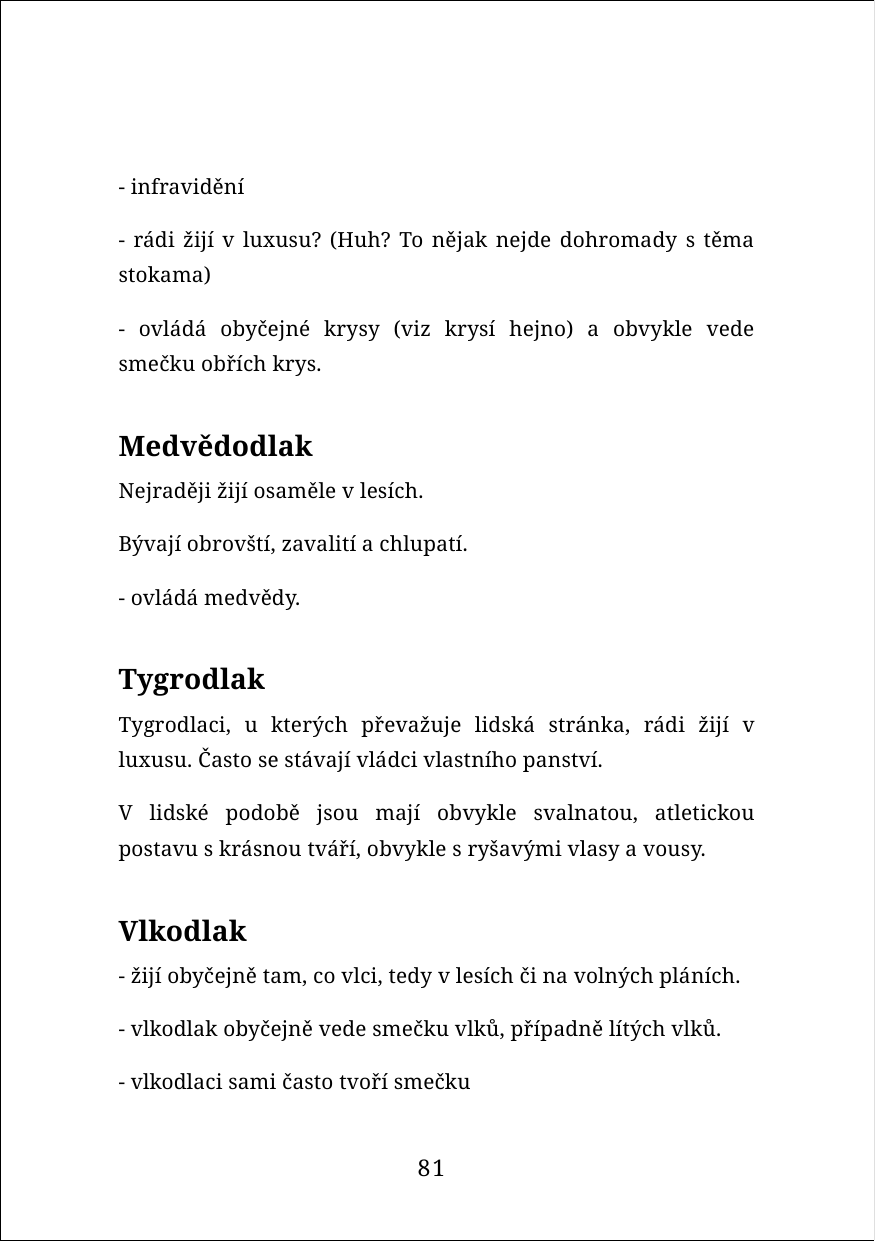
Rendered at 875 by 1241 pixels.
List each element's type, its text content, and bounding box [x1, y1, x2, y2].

text - ovládá obyčejné krysy (viz krysí hejno) a obvykle vede smečku obřích krys. [118, 314, 756, 378]
text Nejraději žijí osaměle v lesích. [118, 476, 756, 505]
text - infravidění [118, 172, 756, 200]
subtitle Tygrodlak [118, 659, 756, 698]
subtitle Medvědodlak [118, 426, 756, 464]
text Tygrodlaci, u kterých převažuje lidská stránka, rádi žijí v luxusu. Často se stávají vládci vlastního panství. [118, 710, 756, 774]
text Bývají obrovští, zavalití a chlupatí. [118, 529, 756, 558]
text - vlkodlak obyčejně vede smečku vlků, případně lítých vlků. [118, 1014, 756, 1043]
text - ovládá medvědy. [118, 583, 756, 611]
text V lidské podobě jsou mají obvykle svalnatou, atletickou postavu s krásnou tváří, obvykle s ryšavými vlasy a vousy. [118, 798, 756, 862]
text - žijí obyčejně tam, co vlci, tedy v lesích či na volných pláních. [118, 961, 756, 989]
subtitle Vlkodlak [118, 911, 756, 949]
text - rádi žijí v luxusu? (Huh? To nějak nejde dohromady s těma stokama) [118, 225, 756, 289]
text - vlkodlaci sami často tvoří smečku [118, 1067, 756, 1096]
